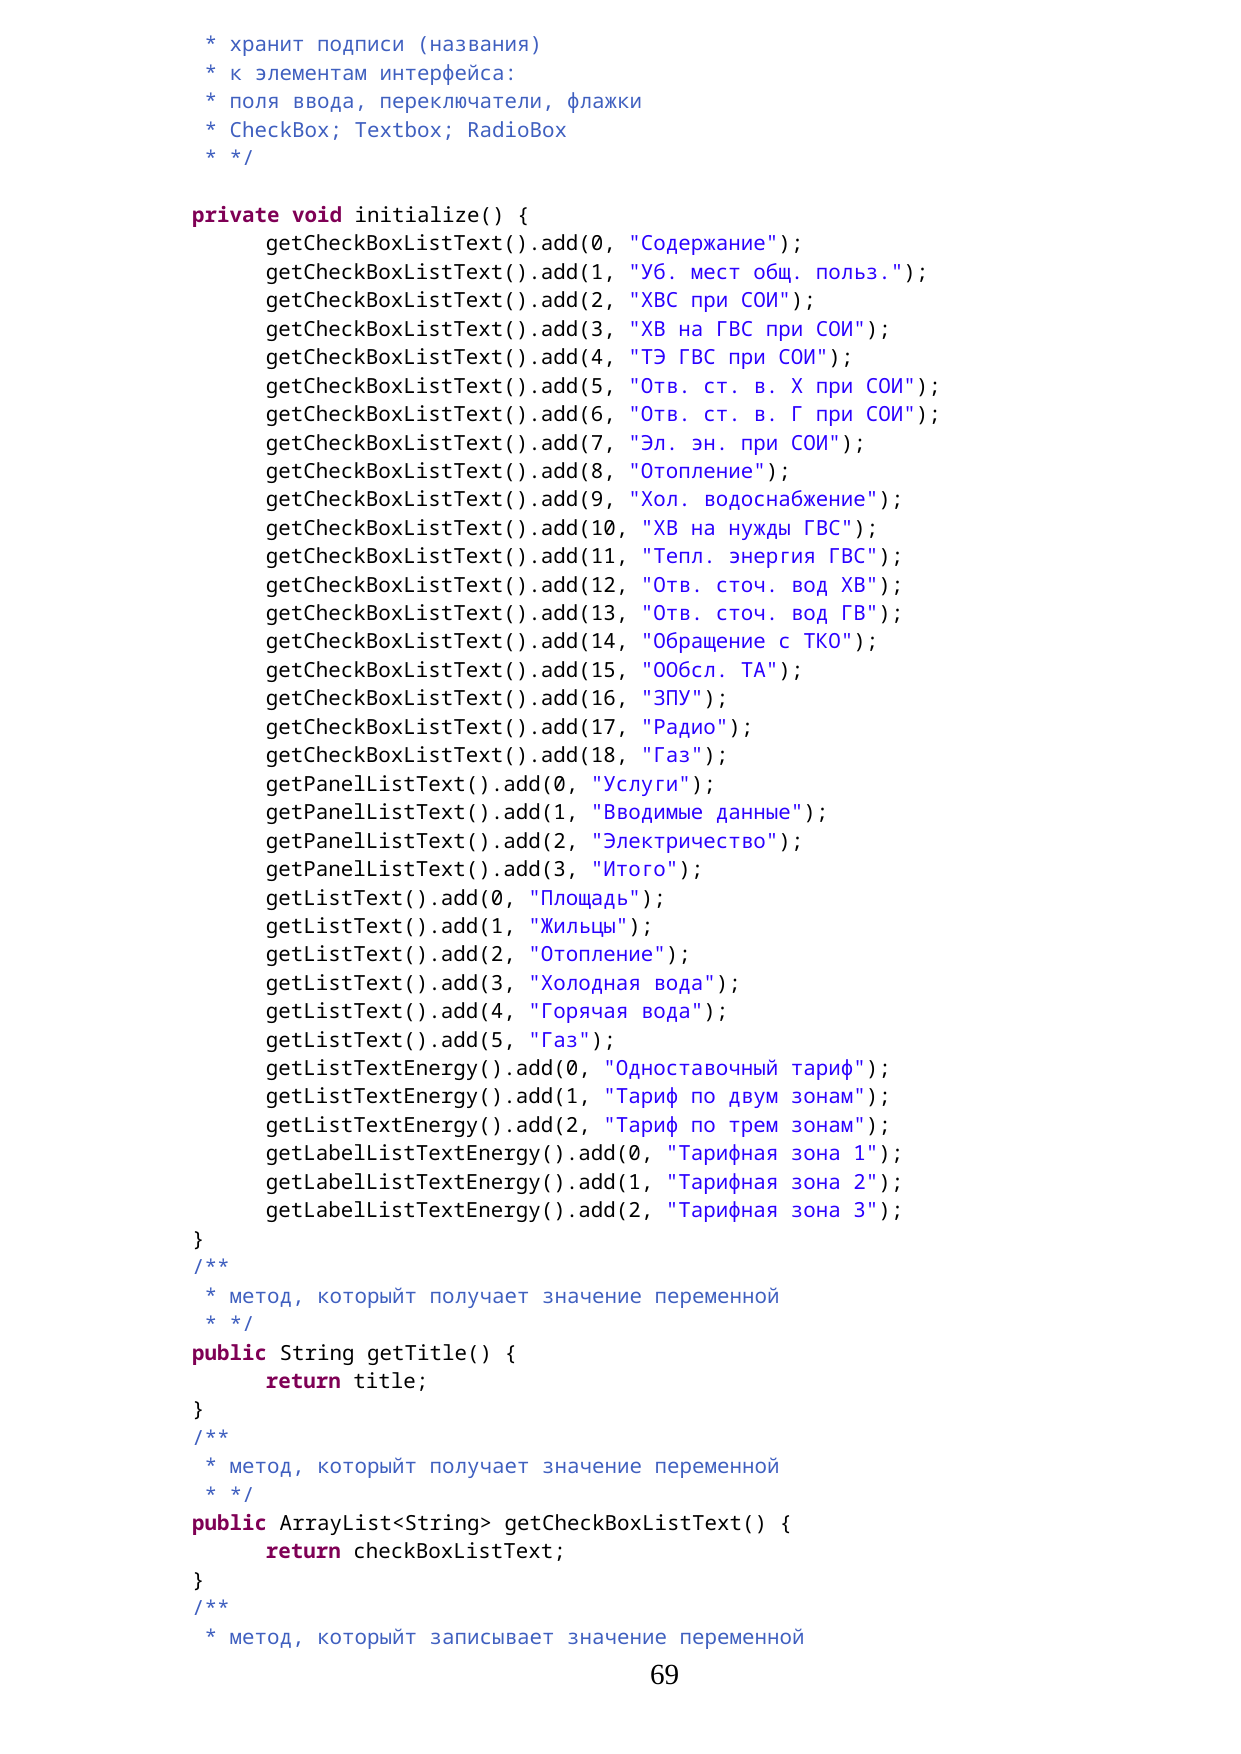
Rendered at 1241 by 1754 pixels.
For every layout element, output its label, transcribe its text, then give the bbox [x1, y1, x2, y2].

text * поля ввода, переключатели, флажки [118, 86, 1211, 115]
text getCheckBoxListText().add(17, "Радио"); [118, 712, 1211, 740]
text getCheckBoxListText().add(16, "ЗПУ"); [118, 683, 1211, 712]
text getCheckBoxListText().add(14, "Обращение с ТКО"); [118, 627, 1211, 655]
text getListTextEnergy().add(0, "Одноставочный тариф"); [118, 1053, 1211, 1082]
text } [118, 1565, 1211, 1593]
text getCheckBoxListText().add(5, "Отв. ст. в. Х при СОИ"); [118, 371, 1211, 399]
text getListText().add(5, "Газ"); [118, 1025, 1211, 1053]
text getPanelListText().add(2, "Электричество"); [118, 826, 1211, 854]
text getCheckBoxListText().add(0, "Содержание"); [118, 228, 1211, 257]
text getLabelListTextEnergy().add(1, "Тарифная зона 2"); [118, 1167, 1211, 1195]
text getCheckBoxListText().add(2, "ХВС при СОИ"); [118, 285, 1211, 314]
text getPanelListText().add(1, "Вводимые данные"); [118, 797, 1211, 826]
text * метод, которыйт записывает значение переменной [118, 1622, 1211, 1650]
text * метод, которыйт получает значение переменной [118, 1281, 1211, 1309]
text return title; [118, 1366, 1211, 1394]
text getCheckBoxListText().add(12, "Отв. сточ. вод ХВ"); [118, 570, 1211, 598]
text } [118, 1224, 1211, 1252]
text getCheckBoxListText().add(3, "ХВ на ГВС при СОИ"); [118, 314, 1211, 342]
text getListText().add(4, "Горячая вода"); [118, 996, 1211, 1025]
text * */ [118, 143, 1211, 172]
text getCheckBoxListText().add(4, "ТЭ ГВС при СОИ"); [118, 342, 1211, 371]
text getCheckBoxListText().add(11, "Тепл. энергия ГВС"); [118, 541, 1211, 570]
text * метод, которыйт получает значение переменной [118, 1451, 1211, 1480]
text /** [118, 1423, 1211, 1451]
text getListText().add(1, "Жильцы"); [118, 911, 1211, 939]
text getListText().add(3, "Холодная вода"); [118, 968, 1211, 996]
text getListTextEnergy().add(1, "Тариф по двум зонам"); [118, 1082, 1211, 1110]
text public ArrayList<String> getCheckBoxListText() { [118, 1508, 1211, 1537]
text getCheckBoxListText().add(10, "ХВ на нужды ГВС"); [118, 513, 1211, 541]
text getPanelListText().add(3, "Итого"); [118, 854, 1211, 883]
text getListText().add(0, "Площадь"); [118, 883, 1211, 911]
text getCheckBoxListText().add(18, "Газ"); [118, 740, 1211, 769]
text getCheckBoxListText().add(1, "Уб. мест общ. польз."); [118, 257, 1211, 285]
text /** [118, 1593, 1211, 1622]
text getPanelListText().add(0, "Услуги"); [118, 769, 1211, 797]
text private void initialize() { [118, 200, 1211, 228]
text getCheckBoxListText().add(15, "ООбсл. ТА"); [118, 655, 1211, 683]
text * CheckBox; Textbox; RadioBox [118, 115, 1211, 143]
text /** [118, 1252, 1211, 1281]
text getLabelListTextEnergy().add(0, "Тарифная зона 1"); [118, 1138, 1211, 1167]
text getCheckBoxListText().add(13, "Отв. сточ. вод ГВ"); [118, 598, 1211, 627]
text } [118, 1394, 1211, 1423]
text getCheckBoxListText().add(8, "Отопление"); [118, 456, 1211, 484]
text getCheckBoxListText().add(7, "Эл. эн. при СОИ"); [118, 428, 1211, 456]
text getListText().add(2, "Отопление"); [118, 939, 1211, 968]
text * */ [118, 1480, 1211, 1508]
text getListTextEnergy().add(2, "Тариф по трем зонам"); [118, 1110, 1211, 1138]
text getCheckBoxListText().add(6, "Отв. ст. в. Г при СОИ"); [118, 399, 1211, 428]
text * хранит подписи (названия) [118, 29, 1211, 58]
text return checkBoxListText; [118, 1537, 1211, 1565]
text getLabelListTextEnergy().add(2, "Тарифная зона 3"); [118, 1195, 1211, 1224]
text * к элементам интерфейса: [118, 58, 1211, 86]
text * */ [118, 1309, 1211, 1338]
text public String getTitle() { [118, 1338, 1211, 1366]
text getCheckBoxListText().add(9, "Хол. водоснабжение"); [118, 484, 1211, 513]
